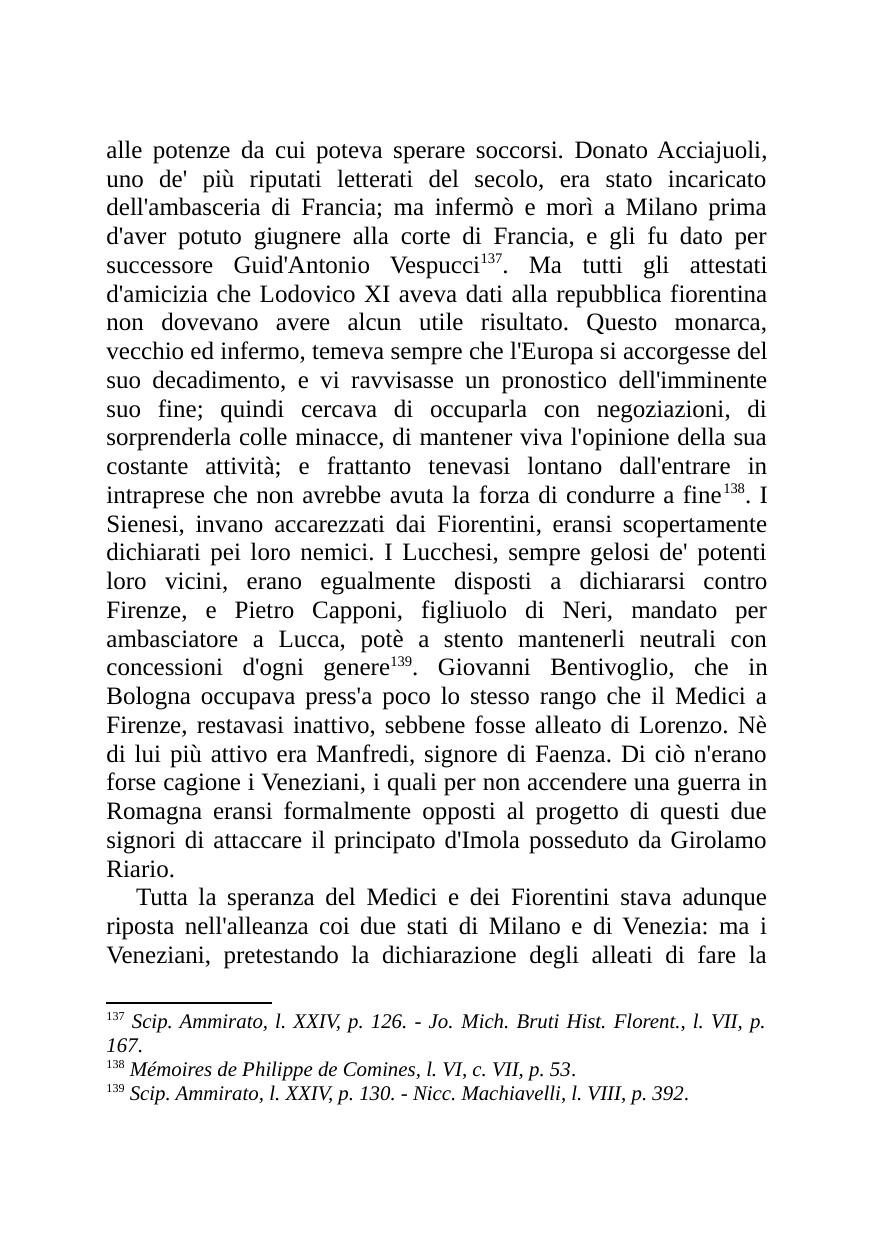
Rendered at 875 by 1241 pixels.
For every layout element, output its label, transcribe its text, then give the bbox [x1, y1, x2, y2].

text Tutta la speranza del Medici e dei Fiorentini stava adunque riposta nell'alleanza coi due stati di Milano e di Venezia: ma i Veneziani, pretestando la dichiarazione degli alleati di fare la [106, 882, 768, 969]
text Mémoires de Philippe de Comines, l. VI, c. VII, p. 53. [106, 1057, 768, 1081]
text Scip. Ammirato, l. XXIV, p. 130. - Nicc. Machiavelli, l. VIII, p. 392. [106, 1081, 768, 1105]
text alle potenze da cui poteva sperare soccorsi. Donato Acciajuoli, uno de' più riputati letterati del secolo, era stato incaricato dell'ambasceria di Francia; ma infermò e morì a Milano prima d'aver potuto giugnere alla corte di Francia, e gli fu dato per successore Guid'Antonio Vespucci. Ma tutti gli attestati d'amicizia che Lodovico XI aveva dati alla repubblica fiorentina non dovevano avere alcun utile risultato. Questo monarca, vecchio ed infermo, temeva sempre che l'Europa si accorgesse del suo decadimento, e vi ravvisasse un pronostico dell'imminente suo fine; quindi cercava di occuparla con negoziazioni, di sorprenderla colle minacce, di mantener viva l'opinione della sua costante attività; e frattanto tenevasi lontano dall'entrare in intraprese che non avrebbe avuta la forza di condurre a fine. I Sienesi, invano accarezzati dai Fiorentini, eransi scopertamente dichiarati pei loro nemici. I Lucchesi, sempre gelosi de' potenti loro vicini, erano egualmente disposti a dichiararsi contro Firenze, e Pietro Capponi, figliuolo di Neri, mandato per ambasciatore a Lucca, potè a stento mantenerli neutrali con concessioni d'ogni genere. Giovanni Bentivoglio, che in Bologna occupava press'a poco lo stesso rango che il Medici a Firenze, restavasi inattivo, sebbene fosse alleato di Lorenzo. Nè di lui più attivo era Manfredi, signore di Faenza. Di ciò n'erano forse cagione i Veneziani, i quali per non accendere una guerra in Romagna eransi formalmente opposti al progetto di questi due signori di attaccare il principato d'Imola posseduto da Girolamo Riario. [106, 135, 768, 882]
text Scip. Ammirato, l. XXIV, p. 126. - Jo. Mich. Bruti Hist. Florent., l. VII, p. 167. [106, 1009, 768, 1057]
